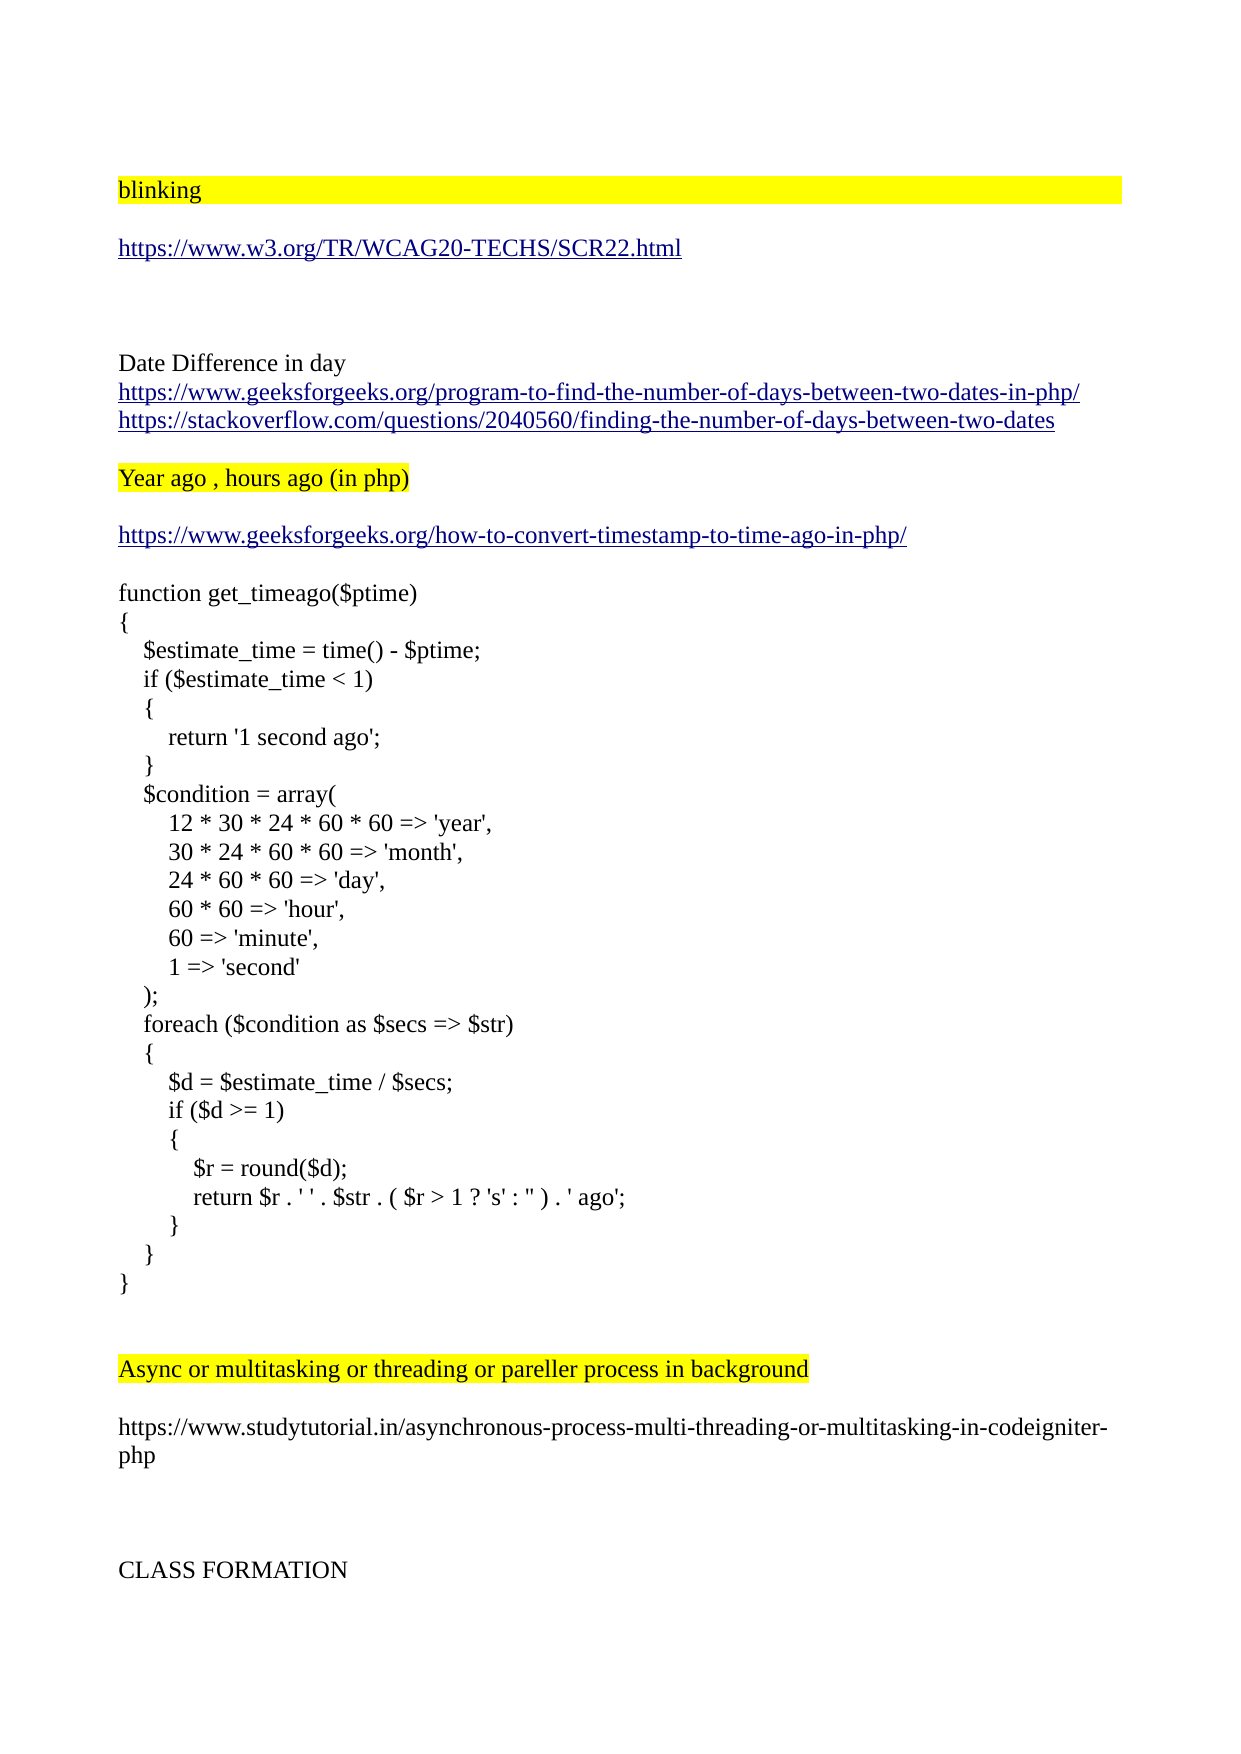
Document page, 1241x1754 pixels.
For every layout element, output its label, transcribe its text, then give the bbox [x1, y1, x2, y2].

text 12 * 30 * 24 * 60 * 60 => 'year', [118, 808, 1122, 837]
text https://www.geeksforgeeks.org/program-to-find-the-number-of-days-between-two-dates-in-php/ [118, 377, 1122, 406]
text foreach ($condition as $secs => $str) [118, 1009, 1122, 1038]
text https://www.studytutorial.in/asynchronous-process-multi-threading-or-multitasking-in-codeigniter-php [118, 1412, 1122, 1469]
text 24 * 60 * 60 => 'day', [118, 866, 1122, 894]
text } [118, 1268, 1122, 1297]
text 1 => 'second' [118, 952, 1122, 981]
text } [118, 751, 1122, 779]
text Async or multitasking or threading or pareller process in background [118, 1354, 1122, 1383]
text { [118, 693, 1122, 722]
text $r = round($d); [118, 1153, 1122, 1182]
text function get_timeago($ptime) [118, 578, 1122, 607]
text blinking [118, 176, 1122, 204]
text } [118, 1239, 1122, 1268]
text return $r . ' ' . $str . ( $r > 1 ? 's' : '' ) . ' ago'; [118, 1182, 1122, 1211]
text $estimate_time = time() - $ptime; [118, 636, 1122, 664]
text ); [118, 981, 1122, 1009]
text Year ago , hours ago (in php) [118, 463, 1122, 492]
text } [118, 1211, 1122, 1239]
text { [118, 607, 1122, 636]
text 60 * 60 => 'hour', [118, 894, 1122, 923]
text $condition = array( [118, 779, 1122, 808]
text Date Difference in day [118, 348, 1122, 377]
text CLASS FORMATION [118, 1556, 1122, 1584]
text https://www.geeksforgeeks.org/how-to-convert-timestamp-to-time-ago-in-php/ [118, 521, 1122, 549]
text 60 => 'minute', [118, 923, 1122, 952]
text { [118, 1124, 1122, 1153]
text $d = $estimate_time / $secs; [118, 1067, 1122, 1096]
text if ($d >= 1) [118, 1096, 1122, 1124]
text if ($estimate_time < 1) [118, 664, 1122, 693]
text { [118, 1038, 1122, 1067]
text https://stackoverflow.com/questions/2040560/finding-the-number-of-days-between-two-dates [118, 406, 1122, 434]
text 30 * 24 * 60 * 60 => 'month', [118, 837, 1122, 866]
text return '1 second ago'; [118, 722, 1122, 751]
text https://www.w3.org/TR/WCAG20-TECHS/SCR22.html [118, 233, 1122, 262]
